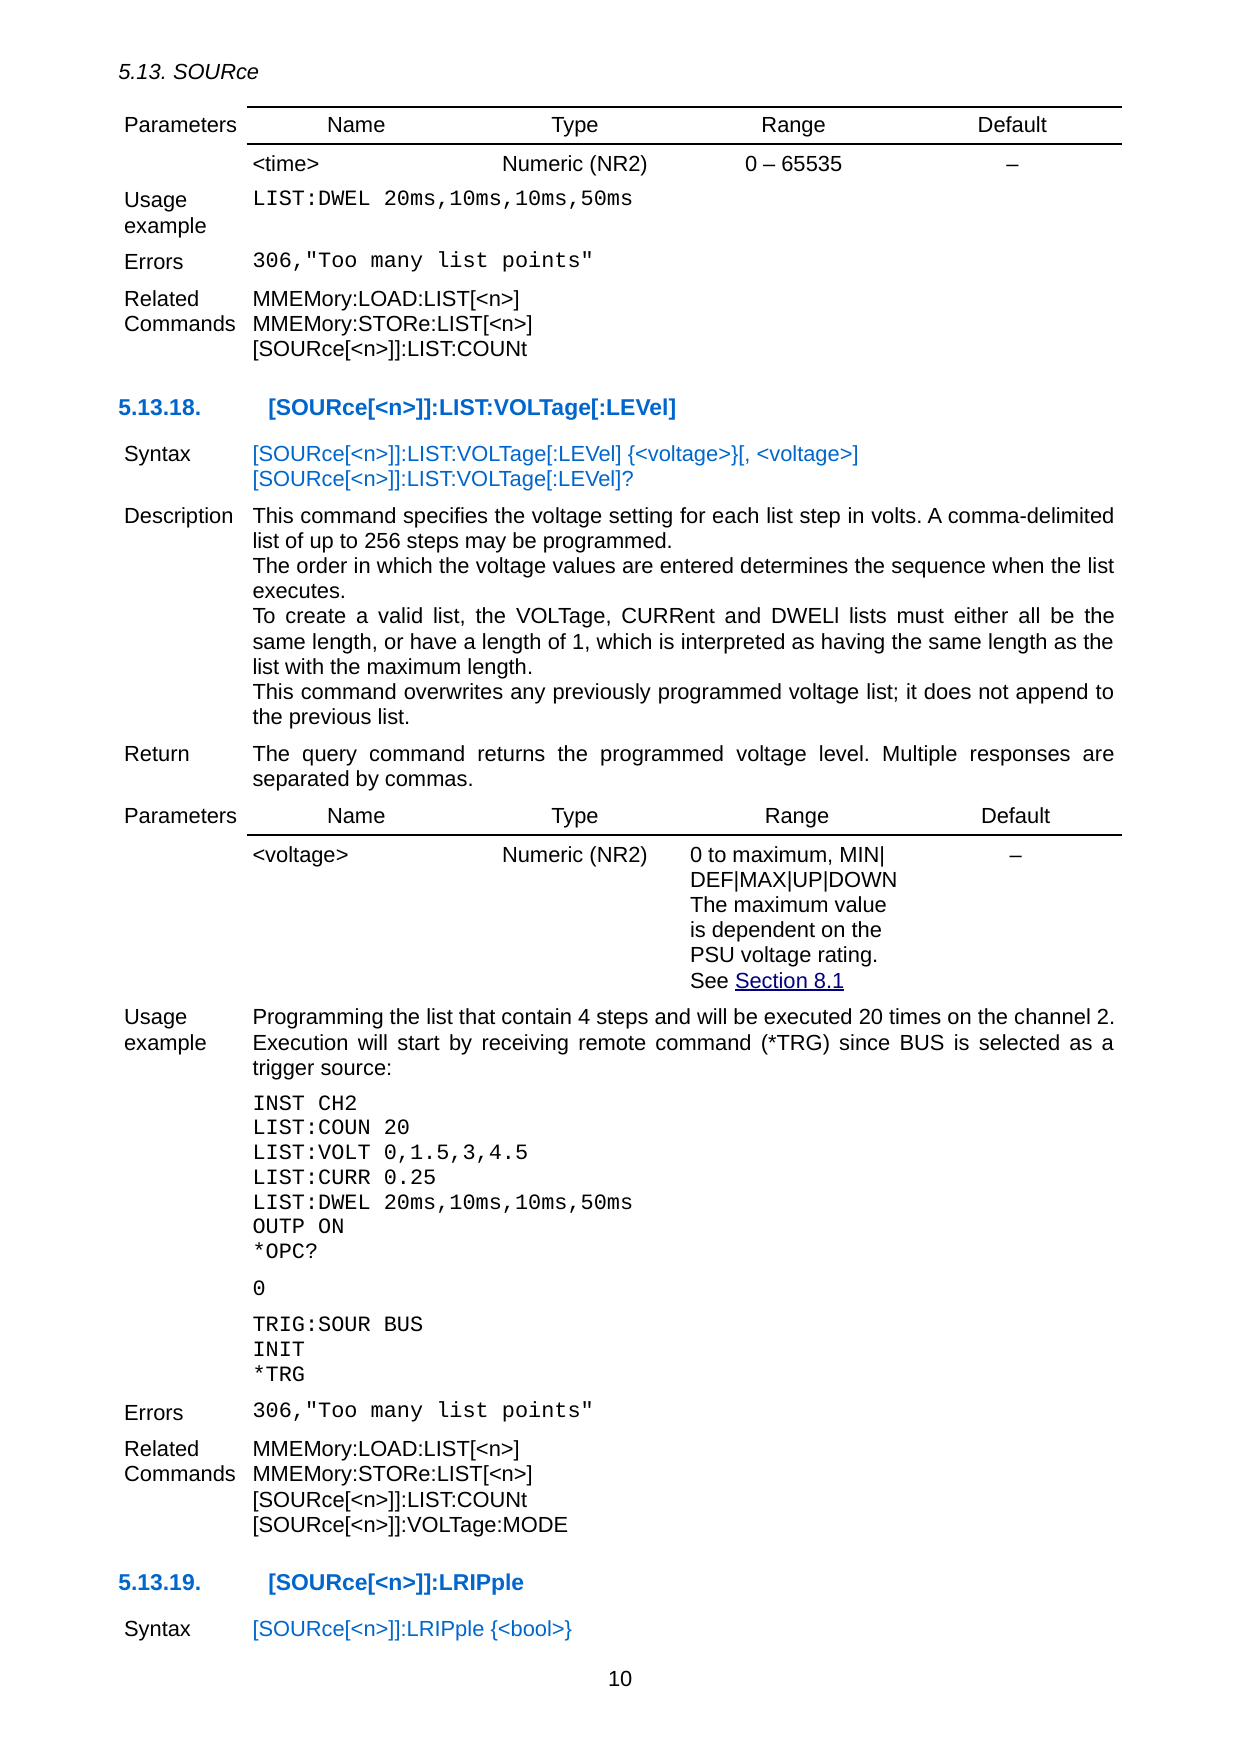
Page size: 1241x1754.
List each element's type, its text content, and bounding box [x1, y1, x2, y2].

table_cell Name [247, 797, 465, 834]
table_cell – [909, 836, 1122, 998]
table_cell Usage example [118, 182, 247, 243]
table_cell Errors [118, 244, 247, 280]
table_cell Default [909, 797, 1122, 834]
table_cell The query command returns the programmed voltage level. Multiple responses are separated by commas. [247, 735, 1122, 797]
subtitle [SOURce[<n>]]:LIST:VOLTage[:LEVel] [118, 394, 1122, 420]
table_cell 306,"Too many list points" [247, 244, 1122, 280]
table_cell Programming the list that contain 4 steps and will be executed 20 times on the channel 2. Execution will start by receiving remote command (*TRG) since BUS is selected as a trigger source: INST CH2 LIST:COUN 20 LIST:VOLT 0,1.5,3,4.5 LIST:CURR 0.25 LIST:DWEL 20ms,10ms,10ms,50ms OUTP ON *OPC? 0 TRIG:SOUR BUS INIT *TRG [247, 999, 1122, 1394]
table_cell MMEMory:LOAD:LIST[<n>] MMEMory:STORe:LIST[<n>] [SOURce[<n>]]:LIST:COUNt [SOURce[<n>]]:VOLTage:MODE [247, 1430, 1122, 1543]
table_cell Numeric (NR2) [465, 145, 684, 182]
table_header [SOURce[<n>]]:LIST:VOLTage[:LEVel] {<voltage>}[, <voltage>] [SOURce[<n>]]:LIST:VOLTage[:LEVel]? [247, 435, 1122, 497]
table_cell Default [903, 108, 1122, 143]
subtitle [SOURce[<n>]]:LRIPple [118, 1569, 1122, 1596]
table_cell Type [465, 108, 684, 143]
table_cell Type [465, 797, 684, 834]
table_cell Return [118, 735, 247, 797]
table_cell Range [684, 108, 903, 143]
table_cell Numeric (NR2) [465, 836, 684, 998]
table_cell Related Commands [118, 280, 247, 367]
table_cell 0 to maximum, MIN|DEF|MAX|UP|DOWN The maximum value is dependent on the PSU voltage rating. See Section 8.1 [684, 836, 909, 998]
table_cell 306,"Too many list points" [247, 1394, 1122, 1430]
table_header Syntax [118, 435, 247, 497]
table_cell This command specifies the voltage setting for each list step in volts. A comma-delimited list of up to 256 steps may be programmed. The order in which the voltage values are entered determines the sequence when the list executes. To create a valid list, the VOLTage, CURRent and DWELl lists must either all be the same length, or have a length of 1, which is interpreted as having the same length as the list with the maximum length. This command overwrites any previously programmed voltage list; it does not append to the previous list. [247, 497, 1122, 735]
table_cell Parameters [118, 797, 247, 998]
table_cell Usage example [118, 999, 247, 1394]
table_cell LIST:DWEL 20ms,10ms,10ms,50ms [247, 182, 1122, 243]
table_cell 0 – 65535 [684, 145, 903, 182]
table_header [SOURce[<n>]]:LRIPple {<bool>} [247, 1610, 1122, 1647]
table_cell Related Commands [118, 1430, 247, 1543]
table_cell Errors [118, 1394, 247, 1430]
table_cell Description [118, 497, 247, 735]
table_cell <time> [247, 145, 465, 182]
table_cell Range [684, 797, 909, 834]
table_cell <voltage> [247, 836, 465, 998]
table_cell Name [247, 108, 465, 143]
table_cell Parameters [118, 106, 247, 182]
table_cell MMEMory:LOAD:LIST[<n>] MMEMory:STORe:LIST[<n>] [SOURce[<n>]]:LIST:COUNt [247, 280, 1122, 367]
table_cell – [903, 145, 1122, 182]
table_header Syntax [118, 1610, 247, 1647]
